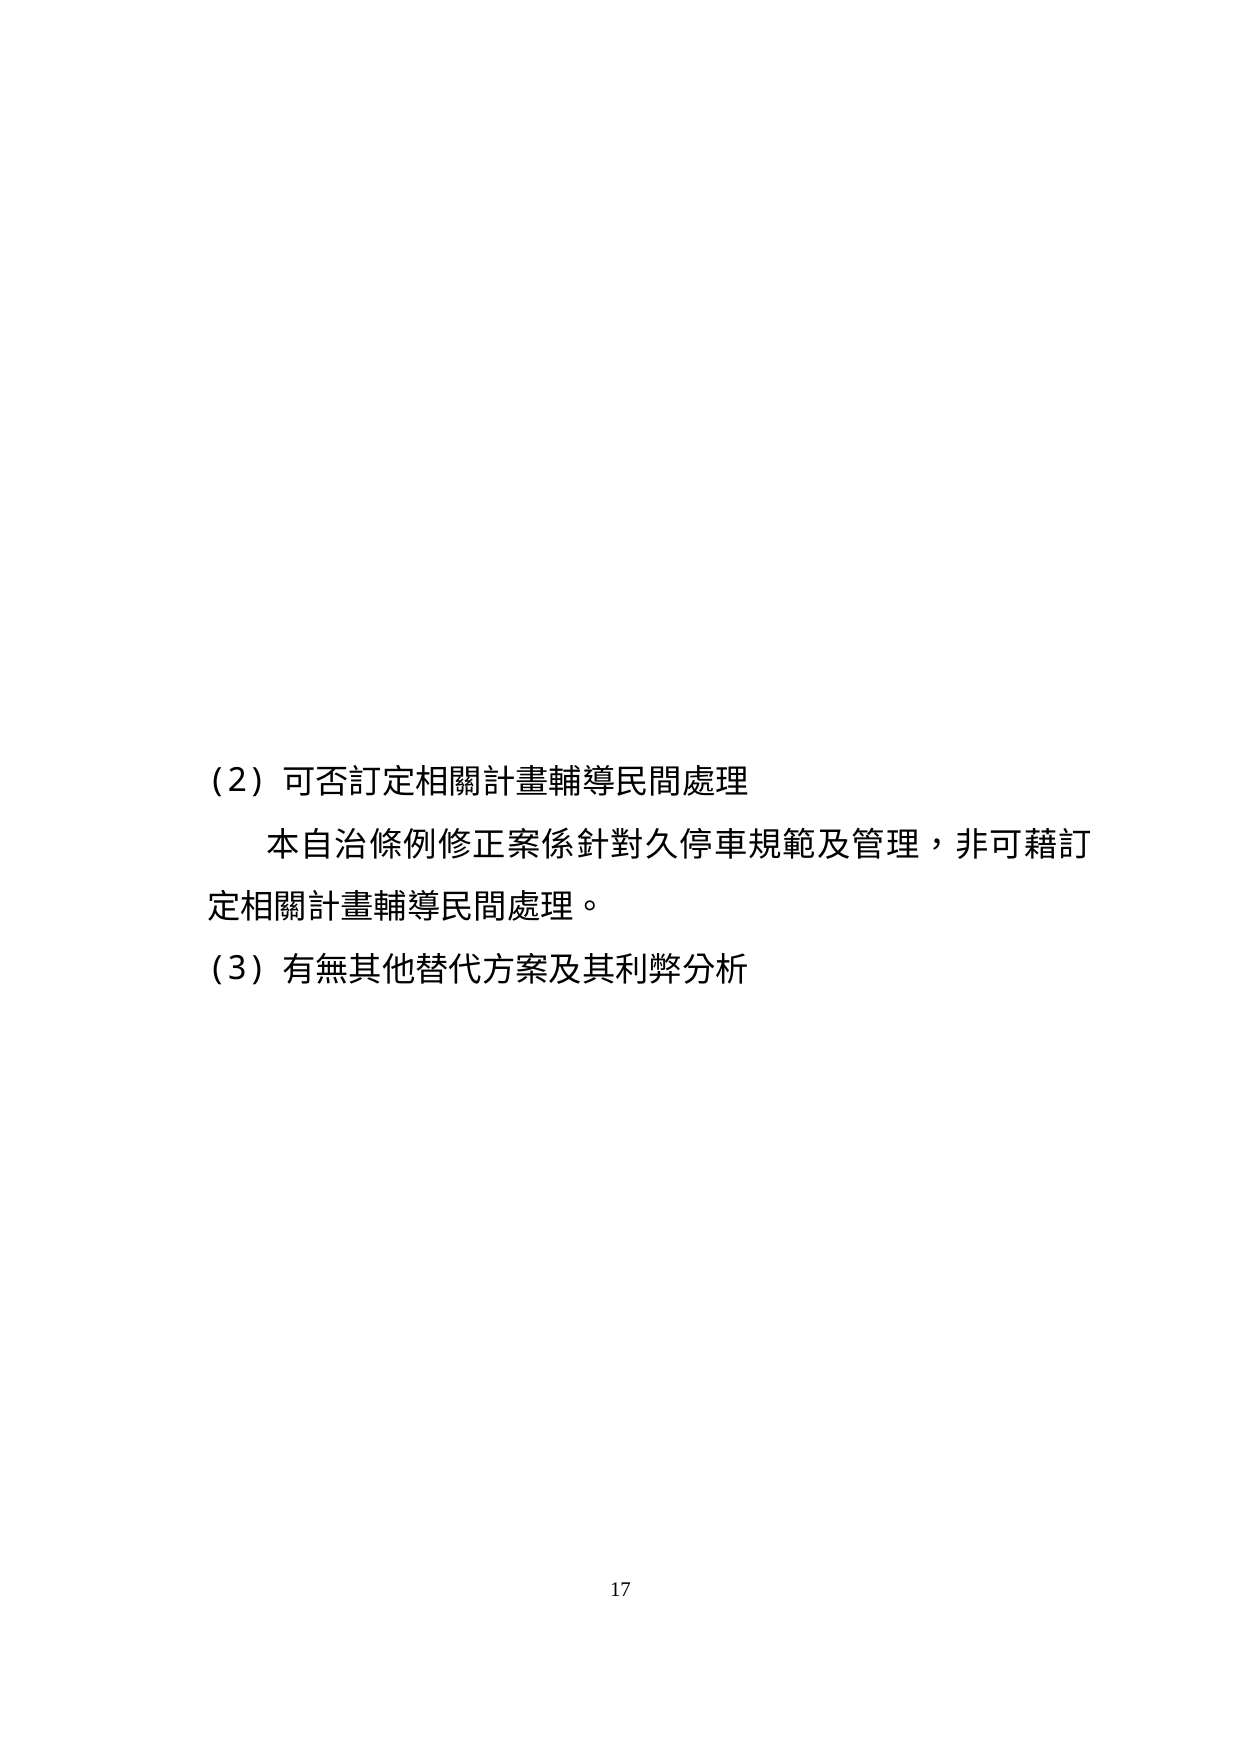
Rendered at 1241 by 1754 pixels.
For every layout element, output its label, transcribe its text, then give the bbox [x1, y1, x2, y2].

list 可否訂定相關計畫輔導民間處理 [207, 737, 1092, 800]
text 本自治條例修正案係針對久停車規範及管理，非可藉訂定相關計畫輔導民間處理。 [207, 800, 1092, 925]
list 有無其他替代方案及其利弊分析 [207, 925, 1092, 987]
